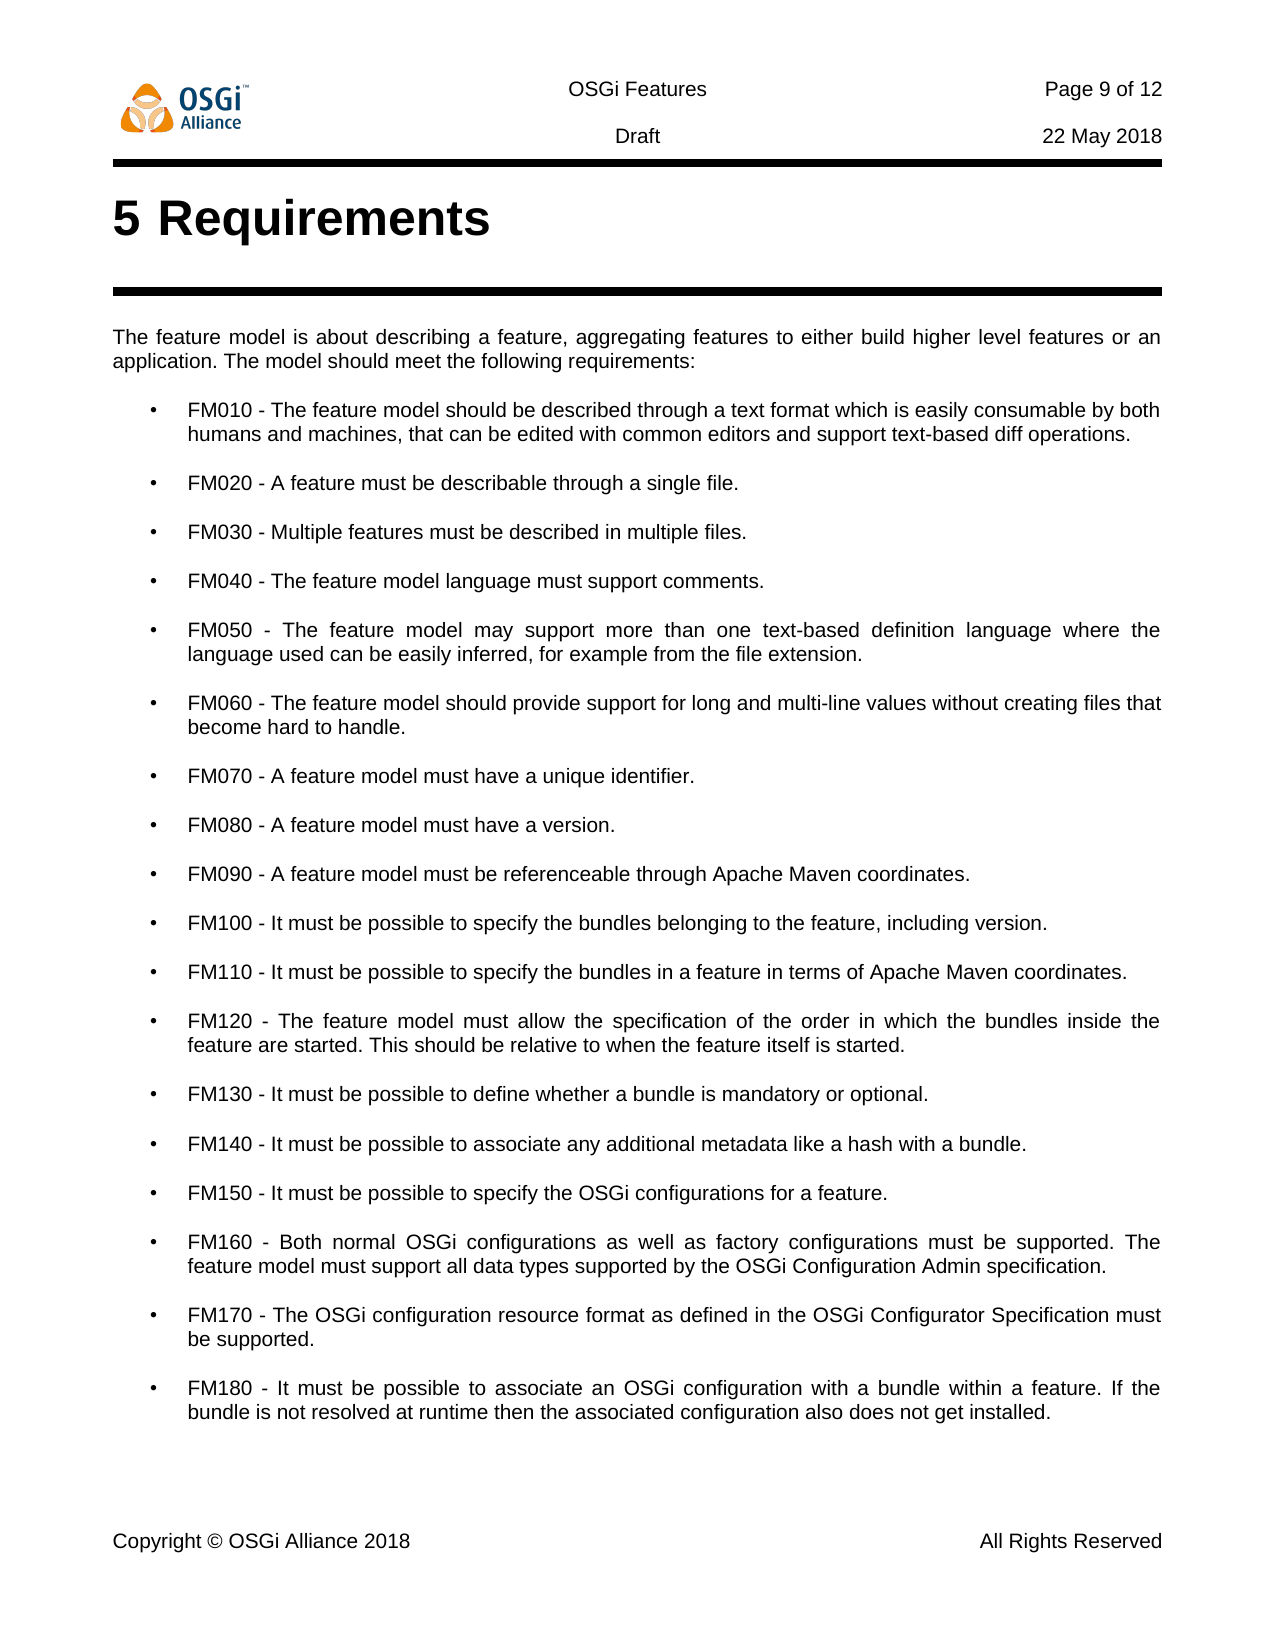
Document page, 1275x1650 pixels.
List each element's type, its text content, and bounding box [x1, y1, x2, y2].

list FM030 - Multiple features must be described in multiple files. [150, 520, 1162, 544]
list FM040 - The feature model language must support comments. [150, 569, 1162, 593]
list FM010 - The feature model should be described through a text format which is easily consumable by both humans and machines, that can be edited with common editors and support text-based diff operations. [150, 398, 1162, 446]
list FM080 - A feature model must have a version. [150, 813, 1162, 837]
subtitle Requirements [112, 160, 1162, 296]
list FM170 - The OSGi configuration resource format as defined in the OSGi Configurator Specification must be supported. [150, 1302, 1162, 1351]
list FM050 - The feature model may support more than one text-based definition language where the language used can be easily inferred, for example from the file extension. [150, 618, 1162, 666]
list FM140 - It must be possible to associate any additional metadata like a hash with a bundle. [150, 1131, 1162, 1155]
list FM180 - It must be possible to associate an OSGi configuration with a bundle within a feature. If the bundle is not resolved at runtime then the associated configuration also does not get installed. [150, 1376, 1162, 1423]
list FM130 - It must be possible to define whether a bundle is mandatory or optional. [150, 1082, 1162, 1106]
picture [113, 76, 257, 140]
list FM070 - A feature model must have a unique identifier. [150, 764, 1162, 788]
list FM100 - It must be possible to specify the bundles belonging to the feature, including version. [150, 911, 1162, 935]
list FM110 - It must be possible to specify the bundles in a feature in terms of Apache Maven coordinates. [150, 960, 1162, 984]
list FM090 - A feature model must be referenceable through Apache Maven coordinates. [150, 862, 1162, 886]
list FM020 - A feature must be describable through a single file. [150, 471, 1162, 495]
list FM150 - It must be possible to specify the OSGi configurations for a feature. [150, 1180, 1162, 1204]
list FM060 - The feature model should provide support for long and multi-line values without creating files that become hard to handle. [150, 691, 1162, 739]
list FM120 - The feature model must allow the specification of the order in which the bundles inside the feature are started. This should be relative to when the feature itself is started. [150, 1009, 1162, 1057]
list FM160 - Both normal OSGi configurations as well as factory configurations must be supported. The feature model must support all data types supported by the OSGi Configuration Admin specification. [150, 1229, 1162, 1277]
text The feature model is about describing a feature, aggregating features to either build higher level features or an application. The model should meet the following requirements: [112, 325, 1162, 373]
